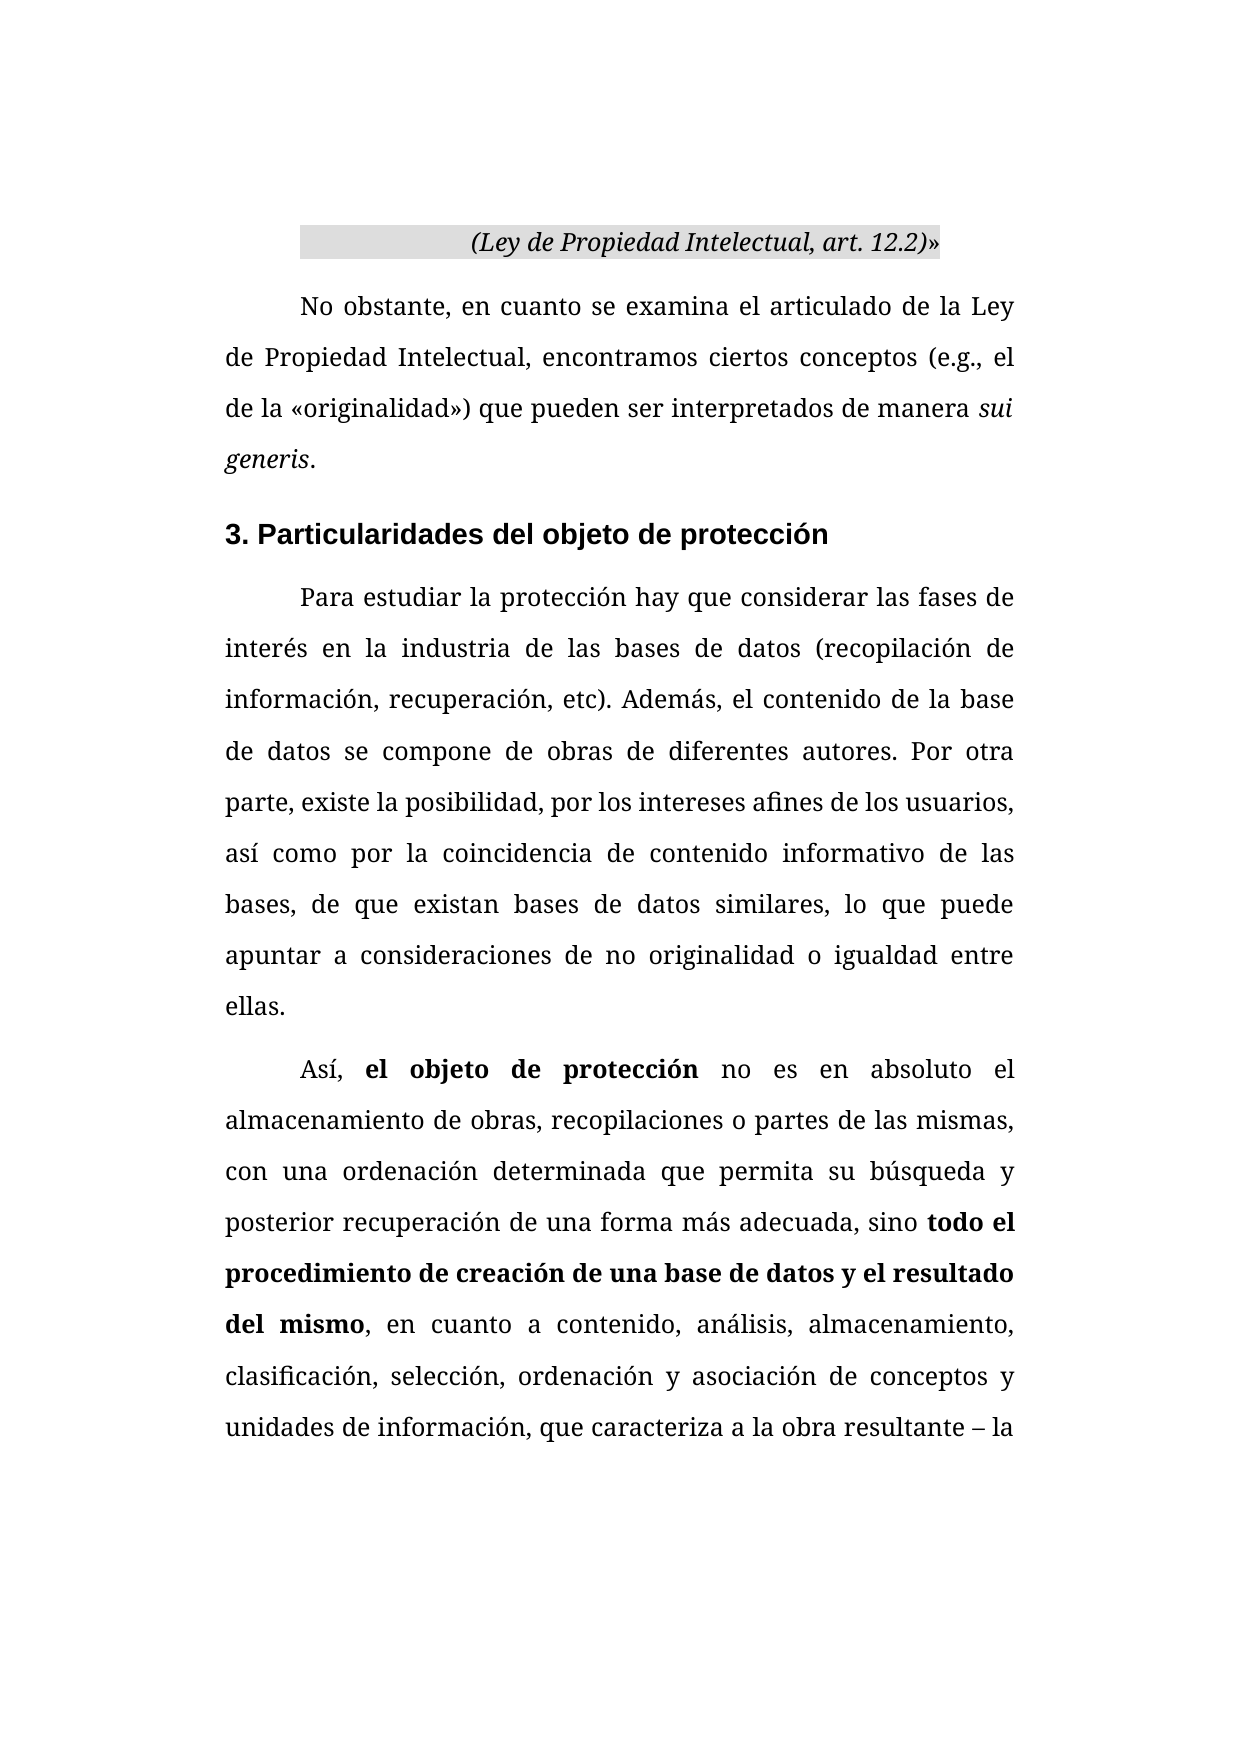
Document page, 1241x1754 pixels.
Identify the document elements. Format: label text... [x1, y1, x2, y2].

text Para estudiar la protección hay que considerar las fases de interés en la industria de las bases de datos (recopilación de información, recuperación, etc). Además, el contenido de la base de datos se compone de obras de diferentes autores. Por otra parte, existe la posibilidad, por los intereses afines de los usuarios, así como por la coincidencia de contenido informativo de las bases, de que existan bases de datos similares, lo que puede apuntar a consideraciones de no originalidad o igualdad entre ellas. [225, 580, 1015, 1022]
text No obstante, en cuanto se examina el articulado de la Ley de Propiedad Intelectual, encontramos ciertos conceptos (e.g., el de la «originalidad») que pueden ser interpretados de manera sui generis. [225, 288, 1015, 476]
text (Ley de Propiedad Intelectual, art. 12.2)» [300, 225, 940, 259]
text Así, el objeto de protección no es en absoluto el almacenamiento de obras, recopilaciones o partes de las mismas, con una ordenación determinada que permita su búsqueda y posterior recuperación de una forma más adecuada, sino todo el procedimiento de creación de una base de datos y el resultado del mismo, en cuanto a contenido, análisis, almacenamiento, clasificación, selección, ordenación y asociación de conceptos y unidades de información, que caracteriza a la obra resultante – la [225, 1052, 1015, 1443]
text 3. Particularidades del objeto de protección [225, 517, 1015, 551]
